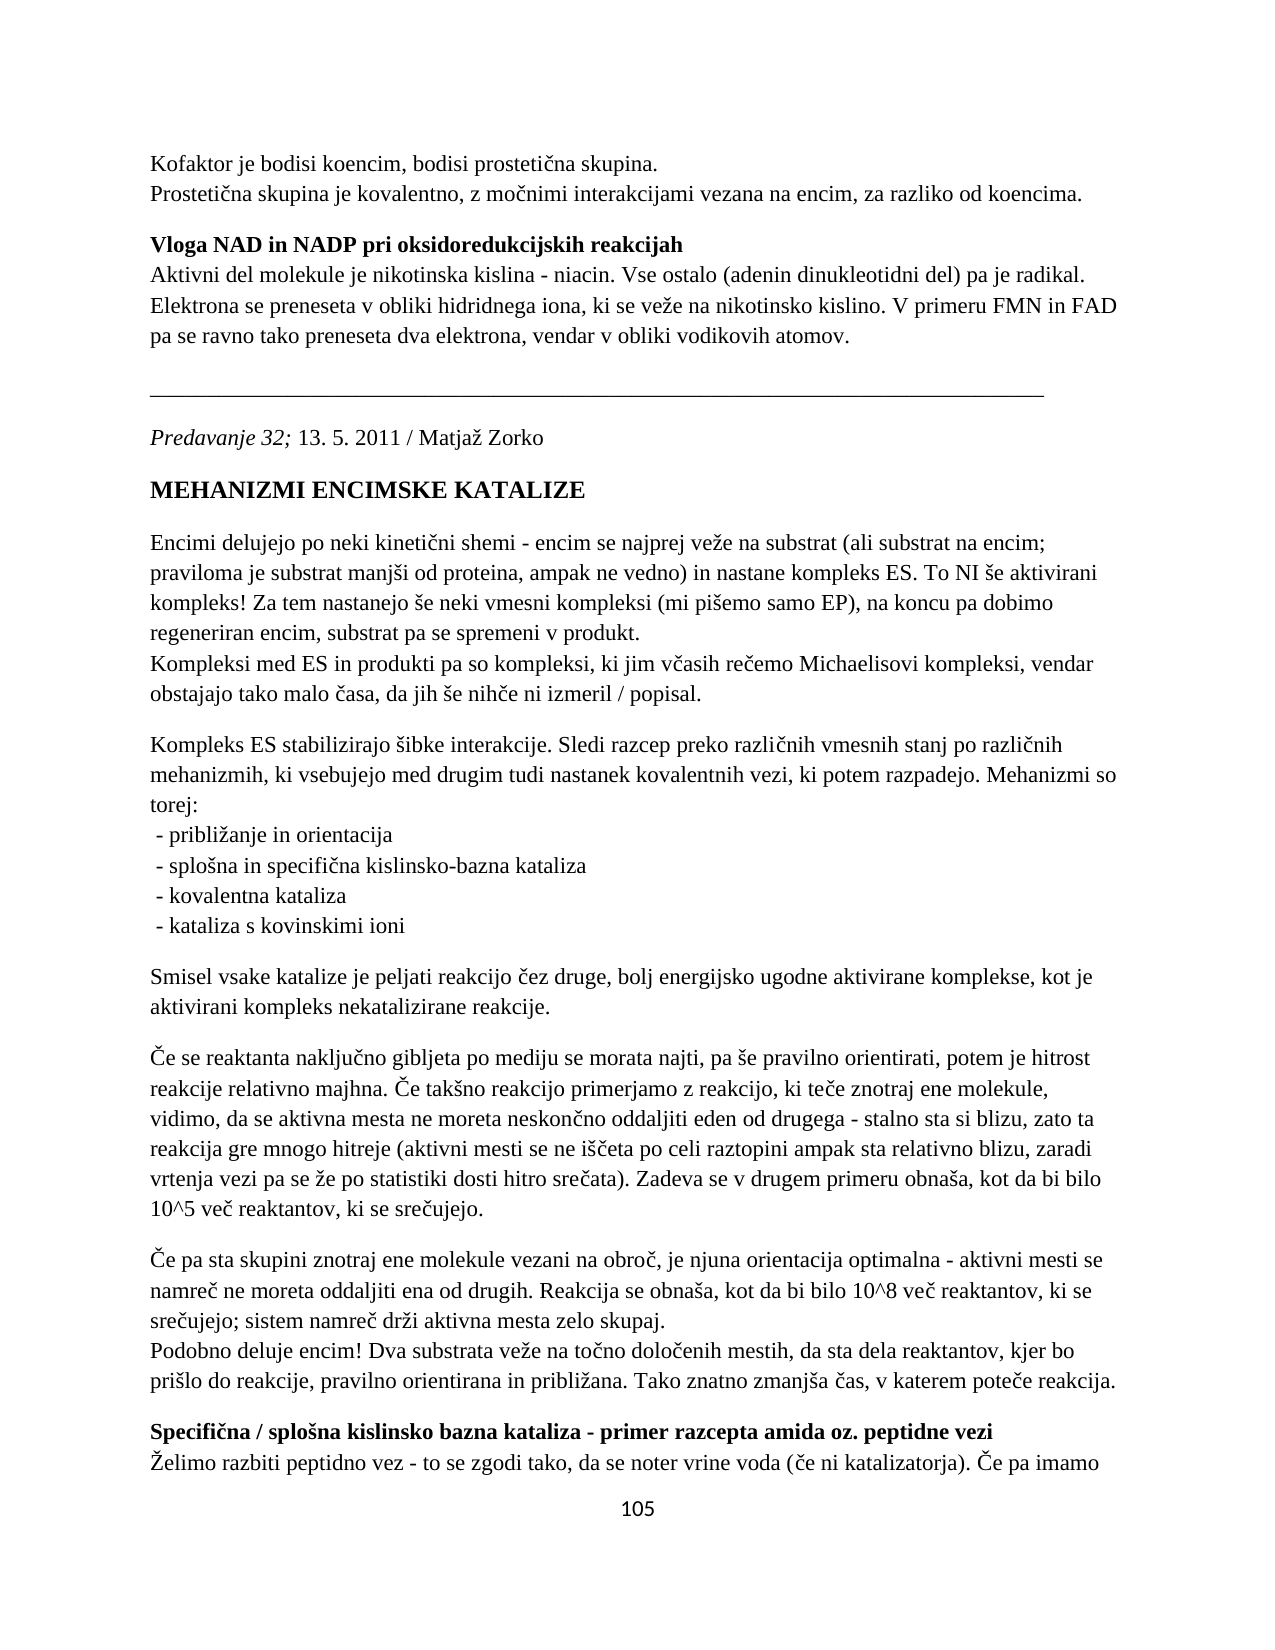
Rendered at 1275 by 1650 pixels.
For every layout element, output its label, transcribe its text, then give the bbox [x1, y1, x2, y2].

text Encimi delujejo po neki kinetični shemi - encim se najprej veže na substrat (ali substrat na encim; praviloma je substrat manjši od proteina, ampak ne vedno) in nastane kompleks ES. To NI še aktivirani kompleks! Za tem nastanejo še neki vmesni kompleksi (mi pišemo samo EP), na koncu pa dobimo regeneriran encim, substrat pa se spremeni v produkt. Kompleksi med ES in produkti pa so kompleksi, ki jim včasih rečemo Michaelisovi kompleksi, vendar obstajajo tako malo časa, da jih še nihče ni izmeril / popisal. [150, 529, 1125, 706]
text Predavanje 32; 13. 5. 2011 / Matjaž Zorko [150, 424, 1125, 450]
text Kompleks ES stabilizirajo šibke interakcije. Sledi razcep preko različnih vmesnih stanj po različnih mehanizmih, ki vsebujejo med drugim tudi nastanek kovalentnih vezi, ki potem razpadejo. Mehanizmi so torej: - približanje in orientacija - splošna in specifična kislinsko-bazna kataliza - kovalentna kataliza - kataliza s kovinskimi ioni [150, 731, 1125, 938]
text MEHANIZMI ENCIMSKE KATALIZE [150, 475, 1125, 504]
text Če se reaktanta naključno gibljeta po mediju se morata najti, pa še pravilno orientirati, potem je hitrost reakcije relativno majhna. Če takšno reakcijo primerjamo z reakcijo, ki teče znotraj ene molekule, vidimo, da se aktivna mesta ne moreta neskončno oddaljiti eden od drugega - stalno sta si blizu, zato ta reakcija gre mnogo hitreje (aktivni mesti se ne iščeta po celi raztopini ampak sta relativno blizu, zaradi vrtenja vezi pa se že po statistiki dosti hitro srečata). Zadeva se v drugem primeru obnaša, kot da bi bilo 10^5 več reaktantov, ki se srečujejo. [150, 1044, 1125, 1222]
text Specifična / splošna kislinsko bazna kataliza - primer razcepta amida oz. peptidne vezi Želimo razbiti peptidno vez - to se zgodi tako, da se noter vrine voda (če ni katalizatorja). Če pa imamo [150, 1418, 1125, 1475]
text Kofaktor je bodisi koencim, bodisi prostetična skupina. Prostetična skupina je kovalentno, z močnimi interakcijami vezana na encim, za razliko od koencima. [150, 150, 1125, 207]
text ______________________________________________________________________________ [150, 373, 1125, 399]
text Smisel vsake katalize je peljati reakcijo čez druge, bolj energijsko ugodne aktivirane komplekse, kot je aktivirani kompleks nekatalizirane reakcije. [150, 963, 1125, 1020]
text Če pa sta skupini znotraj ene molekule vezani na obroč, je njuna orientacija optimalna - aktivni mesti se namreč ne moreta oddaljiti ena od drugih. Reakcija se obnaša, kot da bi bilo 10^8 več reaktantov, ki se srečujejo; sistem namreč drži aktivna mesta zelo skupaj. Podobno deluje encim! Dva substrata veže na točno določenih mestih, da sta dela reaktantov, kjer bo prišlo do reakcije, pravilno orientirana in približana. Tako znatno zmanjša čas, v katerem poteče reakcija. [150, 1247, 1125, 1394]
text Vloga NAD in NADP pri oksidoredukcijskih reakcijah Aktivni del molekule je nikotinska kislina - niacin. Vse ostalo (adenin dinukleotidni del) pa je radikal. Elektrona se preneseta v obliki hidridnega iona, ki se veže na nikotinsko kislino. V primeru FMN in FAD pa se ravno tako preneseta dva elektrona, vendar v obliki vodikovih atomov. [150, 231, 1125, 348]
